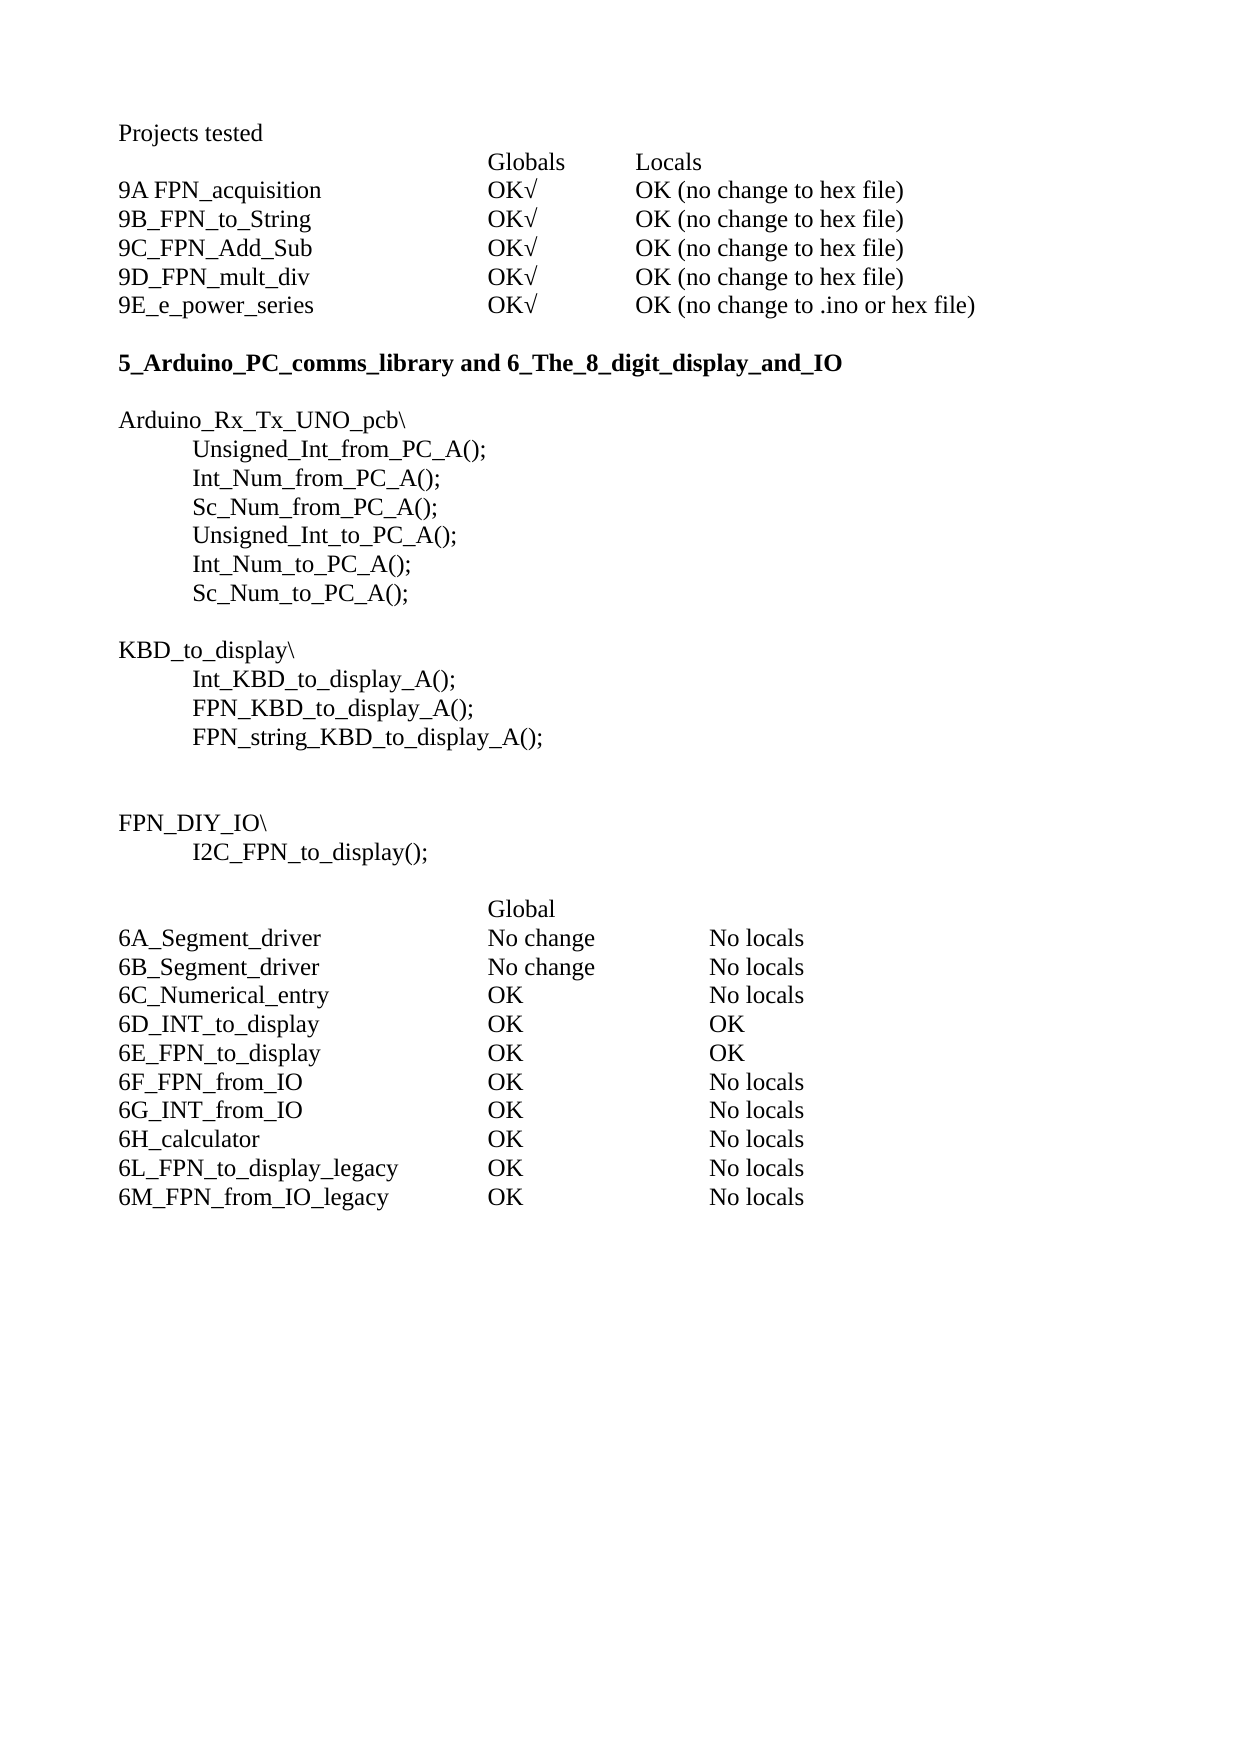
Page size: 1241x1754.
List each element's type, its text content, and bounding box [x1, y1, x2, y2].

text 6F_FPN_from_IO OK No locals [118, 1067, 1122, 1096]
text 9E_e_power_series OK√ OK (no change to .ino or hex file) [118, 291, 1122, 319]
text FPN_string_KBD_to_display_A(); [118, 722, 1122, 751]
text 6D_INT_to_display OK OK [118, 1009, 1122, 1038]
text 6L_FPN_to_display_legacy OK No locals [118, 1153, 1122, 1182]
text Arduino_Rx_Tx_UNO_pcb\ [118, 406, 1122, 434]
text Global [118, 894, 1122, 923]
text Globals Locals [118, 147, 1122, 176]
text 9C_FPN_Add_Sub OK√ OK (no change to hex file) [118, 233, 1122, 262]
text Sc_Num_from_PC_A(); [118, 492, 1122, 521]
text FPN_KBD_to_display_A(); [118, 693, 1122, 722]
text 6B_Segment_driver No change No locals [118, 952, 1122, 981]
text 6M_FPN_from_IO_legacy OK No locals [118, 1182, 1122, 1211]
text 9B_FPN_to_String OK√ OK (no change to hex file) [118, 204, 1122, 233]
text Unsigned_Int_to_PC_A(); [118, 521, 1122, 549]
text 6E_FPN_to_display OK OK [118, 1038, 1122, 1067]
text FPN_DIY_IO\ [118, 808, 1122, 837]
text Int_Num_from_PC_A(); [118, 463, 1122, 492]
text 6A_Segment_driver No change No locals [118, 923, 1122, 952]
text 6G_INT_from_IO OK No locals [118, 1096, 1122, 1124]
text 6H_calculator OK No locals [118, 1124, 1122, 1153]
text Int_Num_to_PC_A(); [118, 549, 1122, 578]
text 5_Arduino_PC_comms_library and 6_The_8_digit_display_and_IO [118, 348, 1122, 377]
text 6C_Numerical_entry OK No locals [118, 981, 1122, 1009]
text I2C_FPN_to_display(); [118, 837, 1122, 866]
text KBD_to_display\ [118, 636, 1122, 664]
text Int_KBD_to_display_A(); [118, 664, 1122, 693]
text Projects tested [118, 118, 1122, 147]
text Unsigned_Int_from_PC_A(); [118, 434, 1122, 463]
text 9D_FPN_mult_div OK√ OK (no change to hex file) [118, 262, 1122, 291]
text 9A FPN_acquisition OK√ OK (no change to hex file) [118, 176, 1122, 204]
text Sc_Num_to_PC_A(); [118, 578, 1122, 607]
